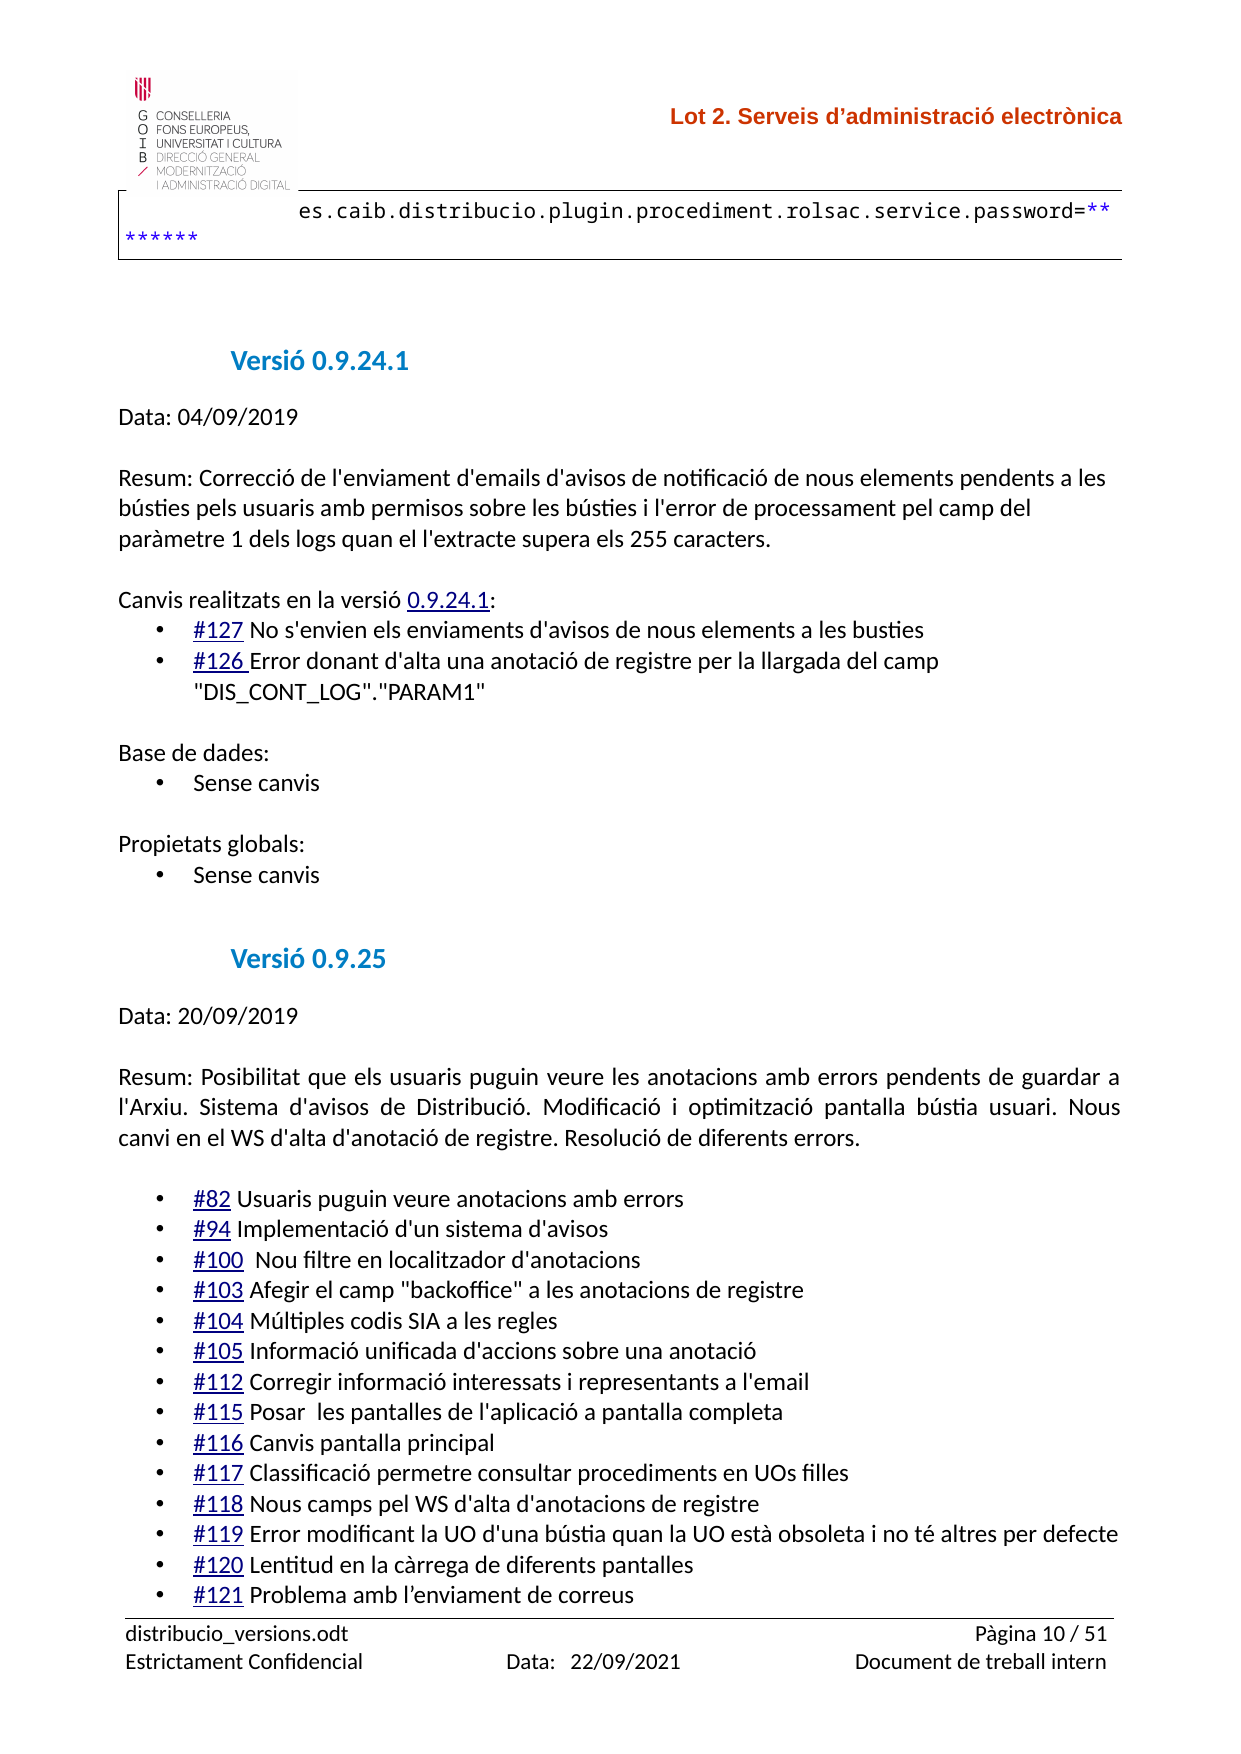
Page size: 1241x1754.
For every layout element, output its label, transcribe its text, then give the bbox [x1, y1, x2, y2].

text Resum: Posibilitat que els usuaris puguin veure les anotacions amb errors pendents de guardar a l'Arxiu. Sistema d'avisos de Distribució. Modificació i optimització pantalla bústia usuari. Nous canvi en el WS d'alta d'anotació de registre. Resolució de diferents errors. [118, 1061, 1122, 1152]
list #126 Error donant d'alta una anotació de registre per la llargada del camp "DIS_CONT_LOG"."PARAM1" [156, 645, 1122, 706]
list #103 Afegir el camp "backoffice" a les anotacions de registre [156, 1274, 1122, 1305]
list Sense canvis [156, 859, 1122, 889]
list #118 Nous camps pel WS d'alta d'anotacions de registre [156, 1488, 1122, 1519]
list #120 Lentitud en la càrrega de diferents pantalles [156, 1549, 1122, 1580]
list Sense canvis [156, 767, 1122, 798]
list #94 Implementació d'un sistema d'avisos [156, 1213, 1122, 1244]
list #116 Canvis pantalla principal [156, 1427, 1122, 1458]
list #112 Corregir informació interessats i representants a l'email [156, 1366, 1122, 1397]
list #119 Error modificant la UO d'una bústia quan la UO està obsoleta i no té altres per defecte [156, 1519, 1122, 1549]
list #105 Informació unificada d'accions sobre una anotació [156, 1336, 1122, 1366]
list #117 Classificació permetre consultar procediments en UOs filles [156, 1458, 1122, 1488]
picture [126, 70, 299, 197]
list #104 Múltiples codis SIA a les regles [156, 1305, 1122, 1336]
subtitle Versió 0.9.25 [153, 941, 1122, 976]
text Data: 04/09/2019 [118, 401, 1122, 432]
list #100 Nou filtre en localitzador d'anotacions [156, 1244, 1122, 1274]
text Propietats globals: [118, 828, 1122, 859]
subtitle Versió 0.9.24.1 [153, 342, 1122, 377]
list #115 Posar les pantalles de l'aplicació a pantalla completa [156, 1397, 1122, 1427]
text Canvis realitzats en la versió 0.9.24.1: [118, 584, 1122, 615]
text Data: 20/09/2019 [118, 1000, 1122, 1030]
list #82 Usuaris puguin veure anotacions amb errors [156, 1183, 1122, 1213]
table_header es.caib.distribucio.plugin.procediment.rolsac.service.password=******** [119, 191, 1122, 259]
text Base de dades: [118, 737, 1122, 767]
list #121 Problema amb l’enviament de correus [156, 1580, 1122, 1610]
list #127 No s'envien els enviaments d'avisos de nous elements a les busties [156, 615, 1122, 645]
text Resum: Correcció de l'enviament d'emails d'avisos de notificació de nous elements pendents a les bústies pels usuaris amb permisos sobre les bústies i l'error de processament pel camp del paràmetre 1 dels logs quan el l'extracte supera els 255 caracters. [118, 462, 1122, 554]
